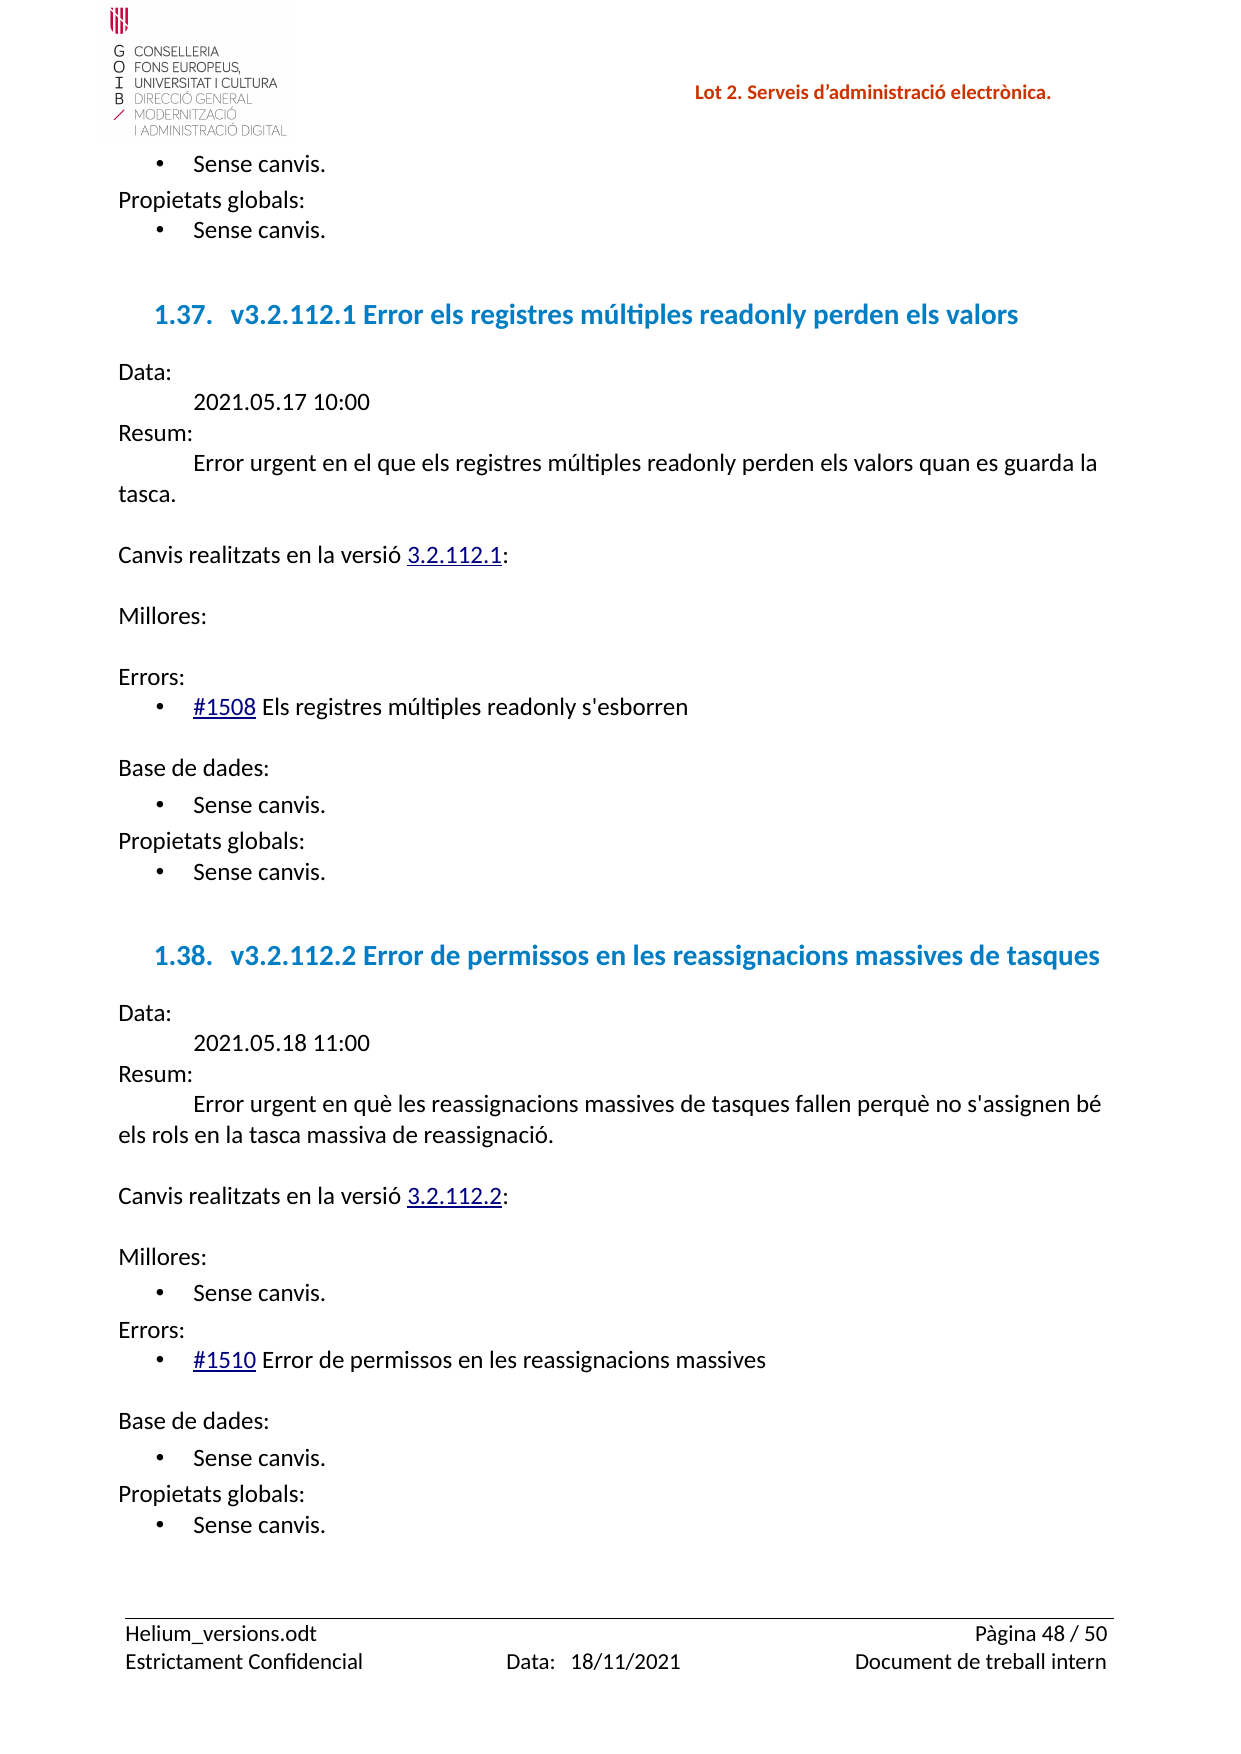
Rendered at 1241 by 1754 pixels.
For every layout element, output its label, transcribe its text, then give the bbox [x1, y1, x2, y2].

text Propietats globals: [118, 1478, 1122, 1509]
list #1510 Error de permissos en les reassignacions massives [156, 1344, 1122, 1375]
text Canvis realitzats en la versió 3.2.112.2: [118, 1180, 1122, 1210]
text Resum: [118, 417, 1122, 447]
list Sense canvis. [156, 1509, 1122, 1539]
list Sense canvis. [156, 1442, 1122, 1472]
text Canvis realitzats en la versió 3.2.112.1: [118, 539, 1122, 569]
text Millores: [118, 1241, 1122, 1271]
text Propietats globals: [118, 825, 1122, 856]
text Errors: [118, 1314, 1122, 1344]
text Base de dades: [118, 1405, 1122, 1436]
picture [100, 0, 297, 144]
subtitle v3.2.112.2 Error de permissos en les reassignacions massives de tasques [153, 937, 1122, 973]
text Propietats globals: [118, 184, 1122, 215]
subtitle v3.2.112.1 Error els registres múltiples readonly perden els valors [153, 296, 1122, 332]
text Error urgent en el que els registres múltiples readonly perden els valors quan es guarda la tasca. [118, 447, 1122, 508]
list Sense canvis. [156, 856, 1122, 886]
text Base de dades: [118, 752, 1122, 783]
text Millores: [118, 600, 1122, 630]
list Sense canvis. [156, 789, 1122, 819]
text Error urgent en què les reassignacions massives de tasques fallen perquè no s'assignen bé els rols en la tasca massiva de reassignació. [118, 1088, 1122, 1149]
list Sense canvis. [156, 148, 1122, 178]
text Errors: [118, 661, 1122, 691]
list Sense canvis. [156, 1277, 1122, 1308]
list #1508 Els registres múltiples readonly s'esborren [156, 691, 1122, 722]
text 2021.05.17 10:00 [118, 386, 1122, 417]
text Data: [118, 997, 1122, 1027]
text 2021.05.18 11:00 [118, 1027, 1122, 1058]
text Resum: [118, 1058, 1122, 1088]
list Sense canvis. [156, 215, 1122, 245]
text Data: [118, 356, 1122, 386]
